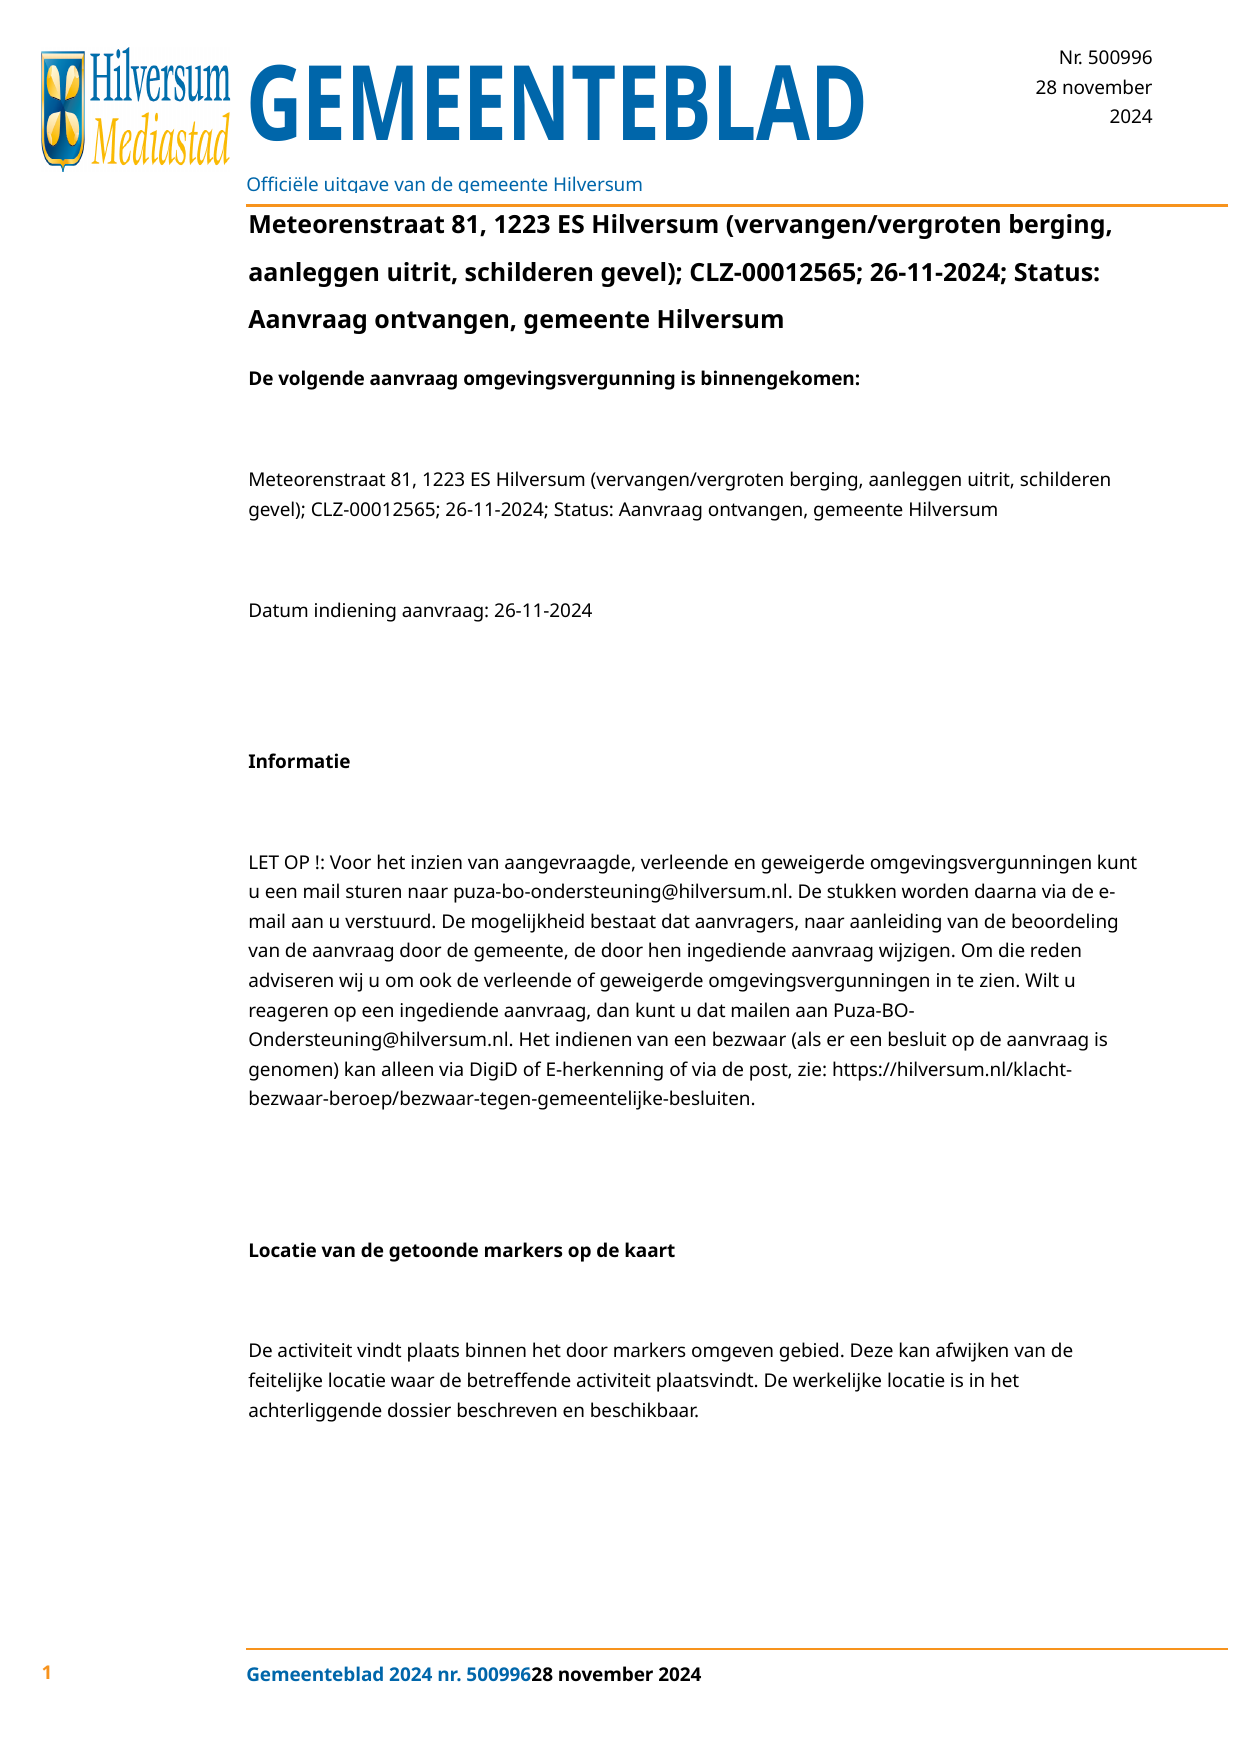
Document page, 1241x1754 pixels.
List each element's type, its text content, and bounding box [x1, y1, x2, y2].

picture [41, 47, 231, 172]
text Datum indiening aanvraag: 26-11-2024 [248, 597, 1152, 622]
text Locatie van de getoonde markers op de kaart [248, 1237, 1152, 1262]
text Informatie [248, 748, 1152, 774]
text Meteorenstraat 81, 1223 ES Hilversum (vervangen/vergroten berging, aanleggen uitrit, schilderen gevel); CLZ-00012565; 26-11-2024; Status: Aanvraag ontvangen, gemeente Hilversum [248, 466, 1152, 522]
text Meteorenstraat 81, 1223 ES Hilversum (vervangen/vergroten berging, aanleggen uitrit, schilderen gevel); CLZ-00012565; 26-11-2024; Status: Aanvraag ontvangen, gemeente Hilversum [248, 207, 1152, 336]
text LET OP !: Voor het inzien van aangevraagde, verleende en geweigerde omgevingsvergunningen kunt u een mail sturen naar puza-bo-ondersteuning@hilversum.nl. De stukken worden daarna via de e-mail aan u verstuurd. De mogelijkheid bestaat dat aanvragers, naar aanleiding van de beoordeling van de aanvraag door de gemeente, de door hen ingediende aanvraag wijzigen. Om die reden adviseren wij u om ook de verleende of geweigerde omgevingsvergunningen in te zien. Wilt u reageren op een ingediende aanvraag, dan kunt u dat mailen aan Puza-BO-Ondersteuning@hilversum.nl. Het indienen van een bezwaar (als er een besluit op de aanvraag is genomen) kan alleen via DigiD of E-herkenning of via de post, zie: https://hilversum.nl/klacht-bezwaar-beroep/bezwaar-tegen-gemeentelijke-besluiten. [248, 849, 1152, 1111]
text De activiteit vindt plaats binnen het door markers omgeven gebied. Deze kan afwijken van de feitelijke locatie waar de betreffende activiteit plaatsvindt. De werkelijke locatie is in het achterliggende dossier beschreven en beschikbaar. [248, 1338, 1152, 1422]
text De volgende aanvraag omgevingsvergunning is binnengekomen: [248, 366, 1152, 391]
